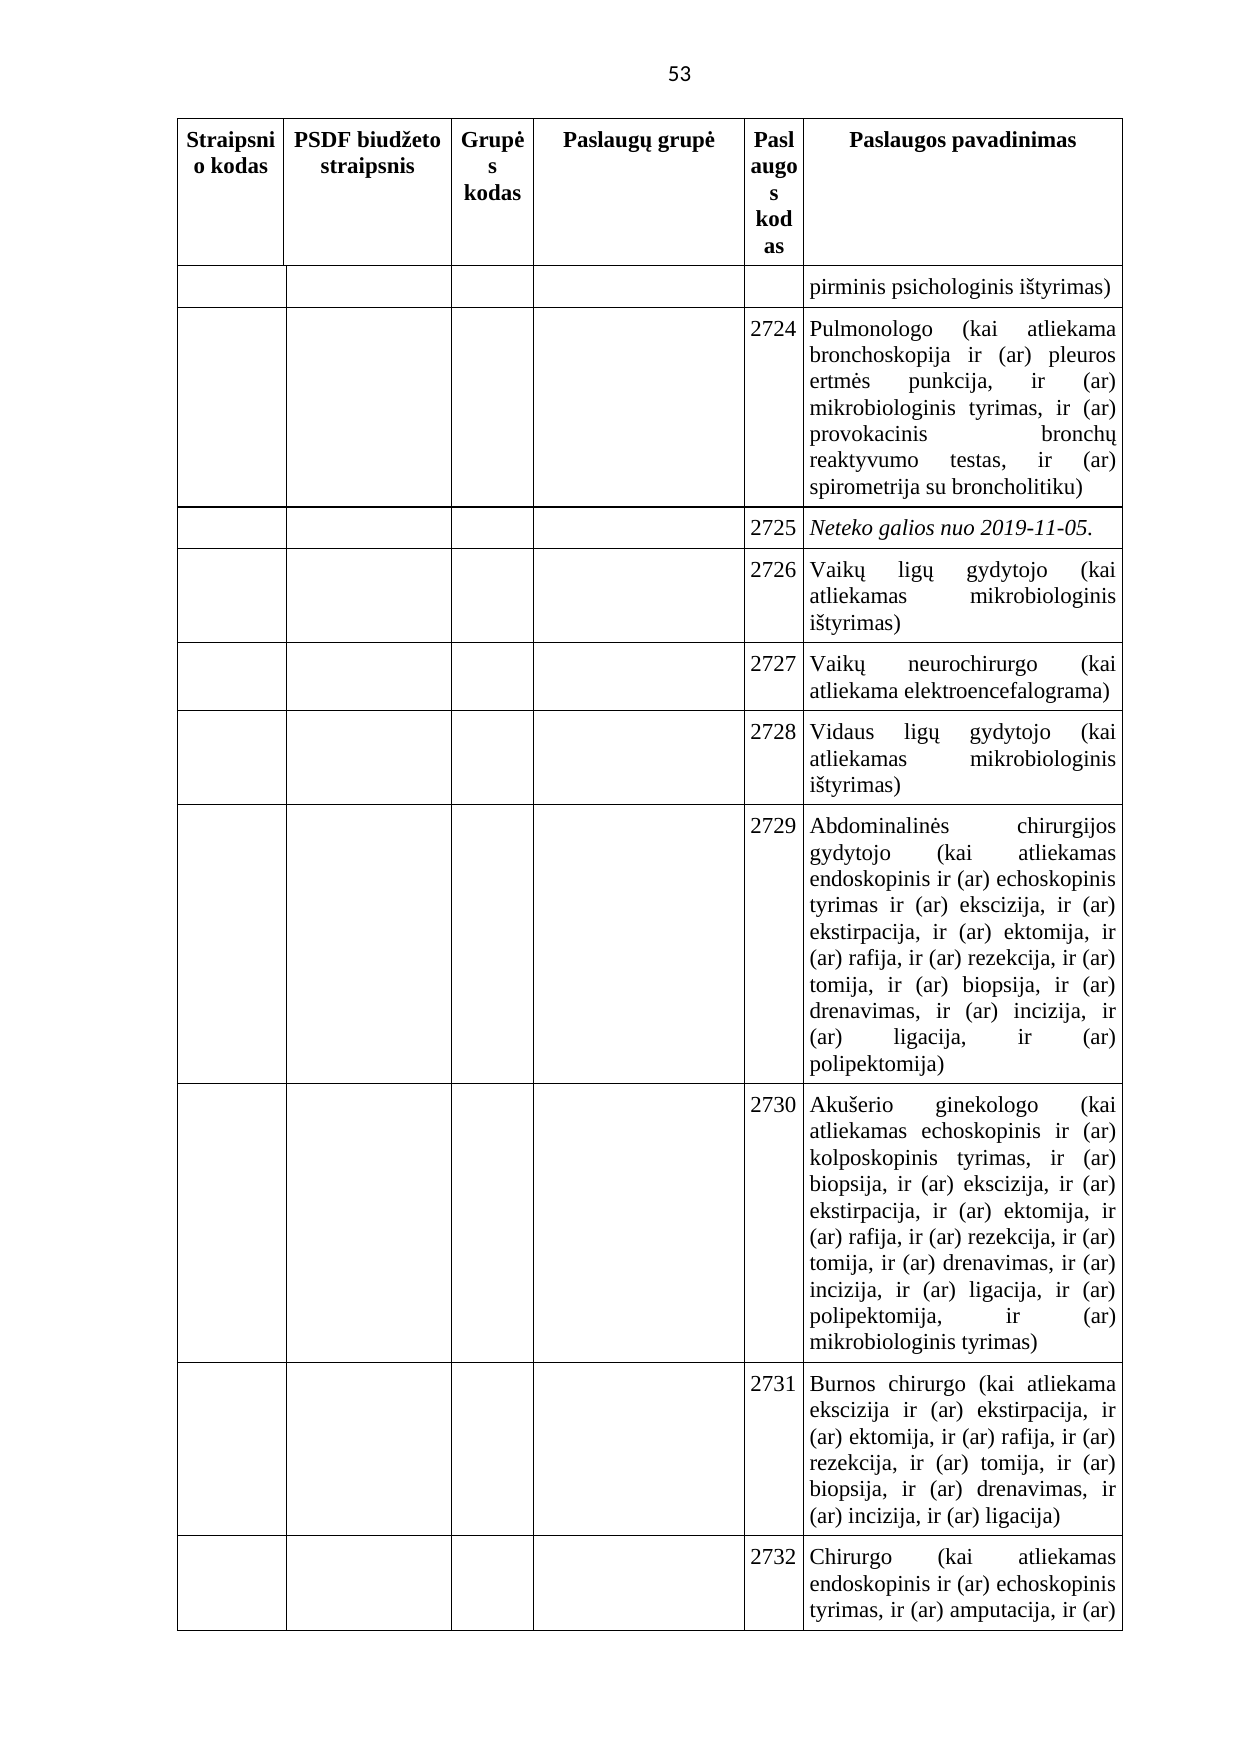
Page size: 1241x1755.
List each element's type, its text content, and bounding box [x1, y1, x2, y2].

table_cell Abdominalinės chirurgijos gydytojo (kai atliekamas endoskopinis ir (ar) echoskopinis tyrimas ir (ar) ekscizija, ir (ar) ekstirpacija, ir (ar) ektomija, ir (ar) rafija, ir (ar) rezekcija, ir (ar) tomija, ir (ar) biopsija, ir (ar) drenavimas, ir (ar) incizija, ir (ar) ligacija, ir (ar) polipektomija) [804, 805, 1122, 1083]
table_cell 2729 [745, 805, 803, 1083]
table_cell [452, 1363, 533, 1535]
table_cell Vaikų neurochirurgo (kai atliekama elektroencefalograma) [804, 643, 1122, 710]
table_cell [452, 1536, 533, 1629]
table_header Paslaugos kodas [745, 119, 803, 265]
table_cell Akušerio ginekologo (kai atliekamas echoskopinis ir (ar) kolposkopinis tyrimas, ir (ar) biopsija, ir (ar) ekscizija, ir (ar) ekstirpacija, ir (ar) ektomija, ir (ar) rafija, ir (ar) rezekcija, ir (ar) tomija, ir (ar) drenavimas, ir (ar) incizija, ir (ar) ligacija, ir (ar) polipektomija, ir (ar) mikrobiologinis tyrimas) [804, 1084, 1122, 1362]
table_cell [534, 643, 744, 710]
table_cell 2724 [745, 308, 803, 506]
table_cell 2731 [745, 1363, 803, 1535]
table_cell [178, 1084, 286, 1362]
table_cell [178, 711, 286, 804]
table_cell [178, 308, 286, 506]
table_header Grupės kodas [452, 119, 533, 265]
table_cell [452, 805, 533, 1083]
table_cell Pulmonologo (kai atliekama bronchoskopija ir (ar) pleuros ertmės punkcija, ir (ar) mikrobiologinis tyrimas, ir (ar) provokacinis bronchų reaktyvumo testas, ir (ar) spirometrija su broncholitiku) [804, 308, 1122, 506]
table_cell [452, 711, 533, 804]
table_cell [287, 308, 451, 506]
table_cell [287, 1363, 451, 1535]
table_cell [287, 549, 451, 642]
table_cell [534, 1536, 744, 1629]
table_cell [287, 266, 451, 307]
table_cell [534, 549, 744, 642]
table_cell [534, 508, 744, 548]
table_cell [287, 1084, 451, 1362]
table_cell 2730 [745, 1084, 803, 1362]
table_cell 2727 [745, 643, 803, 710]
table_cell [534, 805, 744, 1083]
table_cell [452, 508, 533, 548]
table_cell [287, 711, 451, 804]
table_cell [452, 1084, 533, 1362]
table_cell pirminis psichologinis ištyrimas) [804, 266, 1122, 307]
table_header PSDF biudžeto straipsnis [284, 119, 451, 265]
table_cell [287, 643, 451, 710]
table_cell Burnos chirurgo (kai atliekama ekscizija ir (ar) ekstirpacija, ir (ar) ektomija, ir (ar) rafija, ir (ar) rezekcija, ir (ar) tomija, ir (ar) biopsija, ir (ar) drenavimas, ir (ar) incizija, ir (ar) ligacija) [804, 1363, 1122, 1535]
table_cell [452, 643, 533, 710]
table_cell [287, 805, 451, 1083]
table_cell [178, 508, 286, 548]
table_cell Vaikų ligų gydytojo (kai atliekamas mikrobiologinis ištyrimas) [804, 549, 1122, 642]
table_cell [745, 266, 803, 307]
table_cell [452, 308, 533, 506]
table_cell [534, 308, 744, 506]
table_cell [287, 1536, 451, 1629]
table_header Paslaugos pavadinimas [804, 119, 1122, 265]
table_cell 2726 [745, 549, 803, 642]
table_cell [178, 805, 286, 1083]
table_cell Vidaus ligų gydytojo (kai atliekamas mikrobiologinis ištyrimas) [804, 711, 1122, 804]
table_cell [452, 549, 533, 642]
table_cell [178, 1536, 286, 1629]
table_cell 2732 [745, 1536, 803, 1629]
table_cell [178, 549, 286, 642]
table_header Straipsnio kodas [178, 119, 283, 265]
table_cell [534, 1363, 744, 1535]
table_cell [178, 643, 286, 710]
table_cell [178, 1363, 286, 1535]
table_cell [287, 508, 451, 548]
table_cell Neteko galios nuo 2019-11-05. [804, 508, 1122, 548]
table_cell [178, 266, 286, 307]
table_cell 2725 [745, 508, 803, 548]
table_cell [534, 711, 744, 804]
table_cell [534, 1084, 744, 1362]
table_cell Chirurgo (kai atliekamas endoskopinis ir (ar) echoskopinis tyrimas, ir (ar) amputacija, ir (ar) [804, 1536, 1122, 1629]
table_cell [534, 266, 744, 307]
table_cell [452, 266, 533, 307]
table_cell 2728 [745, 711, 803, 804]
table_header Paslaugų grupė [534, 119, 744, 265]
